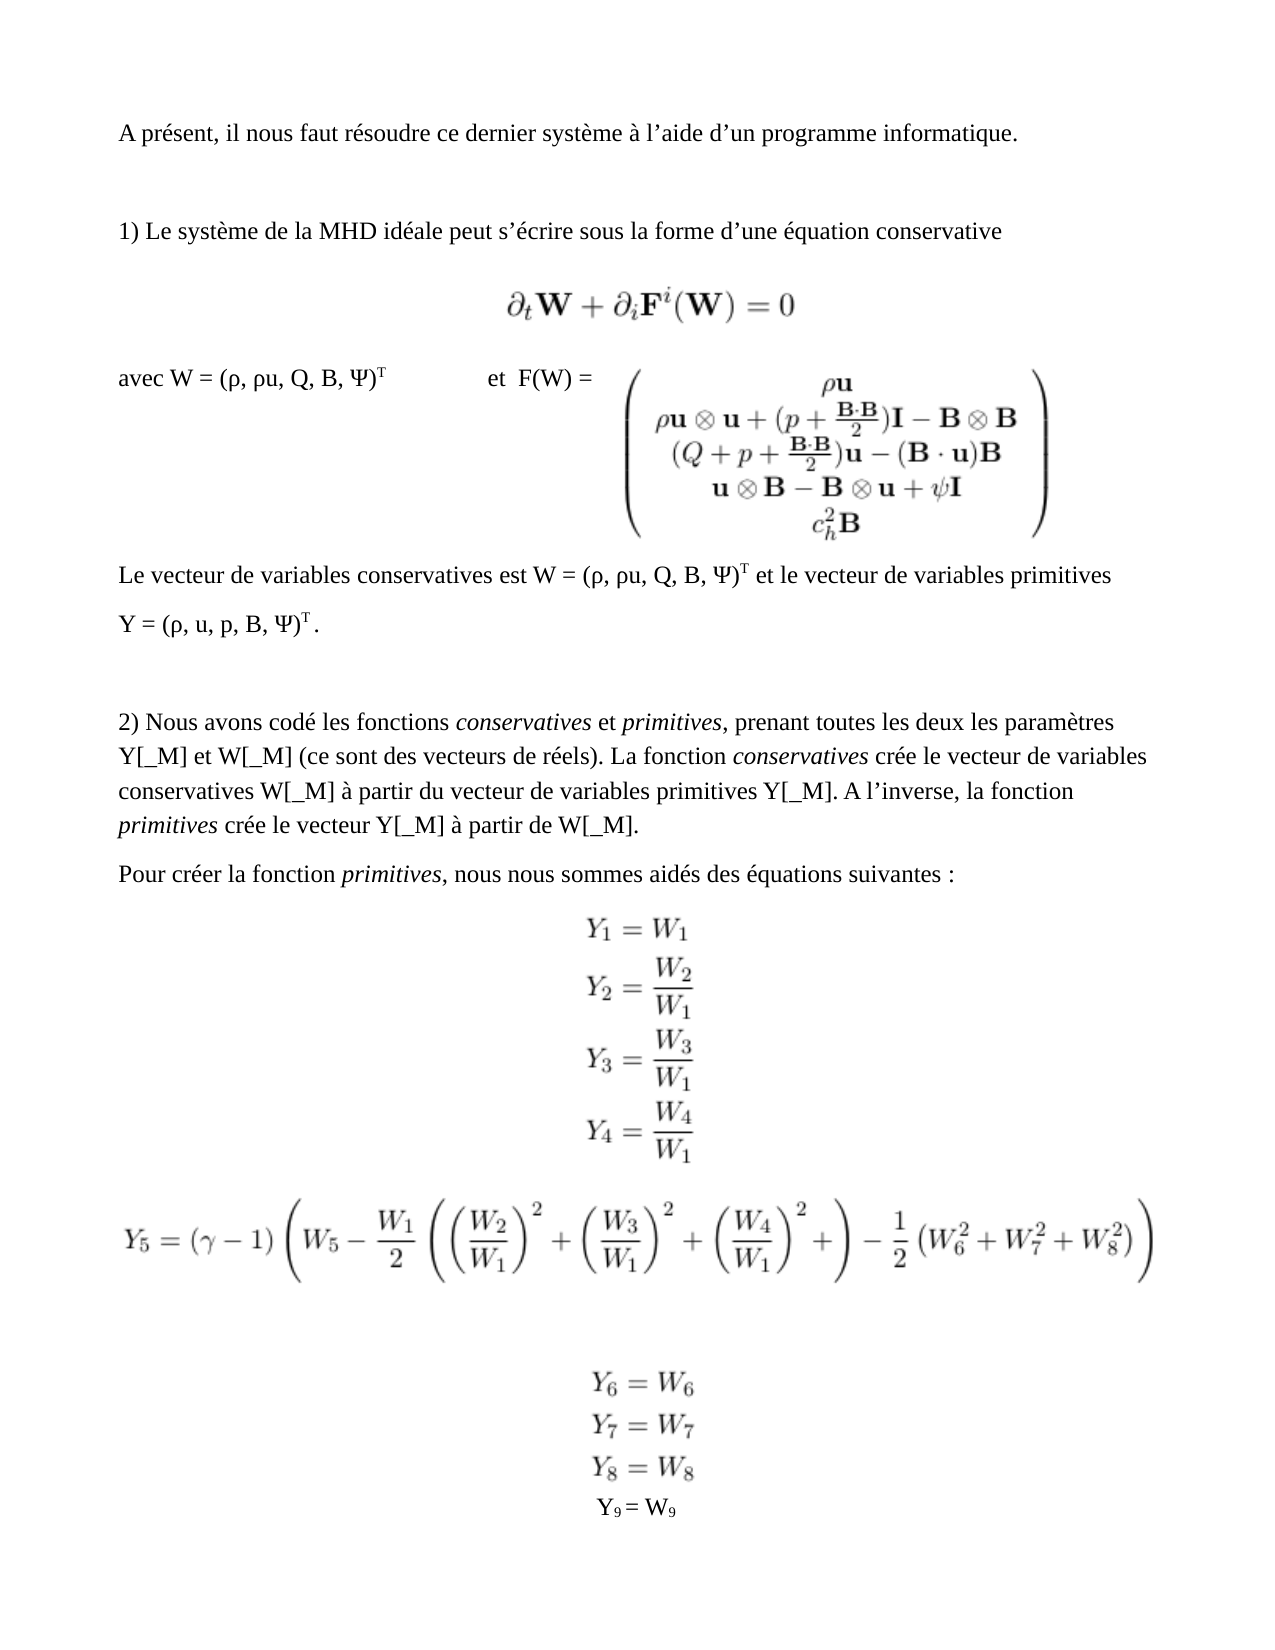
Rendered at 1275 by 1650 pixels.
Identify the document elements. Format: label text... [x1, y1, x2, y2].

text A présent, il nous faut résoudre ce dernier système à l’aide d’un programme informatique. [118, 118, 1157, 147]
text 1) Le système de la MHD idéale peut s’écrire sous la forme d’une équation conservative [118, 216, 1157, 245]
text Le vecteur de variables conservatives est W = (ρ, ρu, Q, B, Ψ)T et le vecteur de variables primitives [118, 560, 1157, 588]
text avec W = (ρ, ρu, Q, B, Ψ)T et F(W) = [118, 363, 616, 392]
text Y = (ρ, u, p, B, Ψ)T . [118, 609, 1157, 637]
picture [616, 363, 1058, 545]
text Y9 = W9 [118, 1154, 1157, 1521]
picture [119, 908, 1156, 1487]
text [1058, 363, 1157, 392]
text 2) Nous avons codé les fonctions conservatives et primitives, prenant toutes les deux les paramètres Y[_M] et W[_M] (ce sont des vecteurs de réels). La fonction conservatives crée le vecteur de variables conservatives W[_M] à partir du vecteur de variables primitives Y[_M]. A l’inverse, la fonction primitives crée le vecteur Y[_M] à partir de W[_M]. [118, 707, 1157, 839]
picture [477, 265, 798, 347]
text Pour créer la fonction primitives, nous nous sommes aidés des équations suivantes : [118, 859, 1157, 888]
